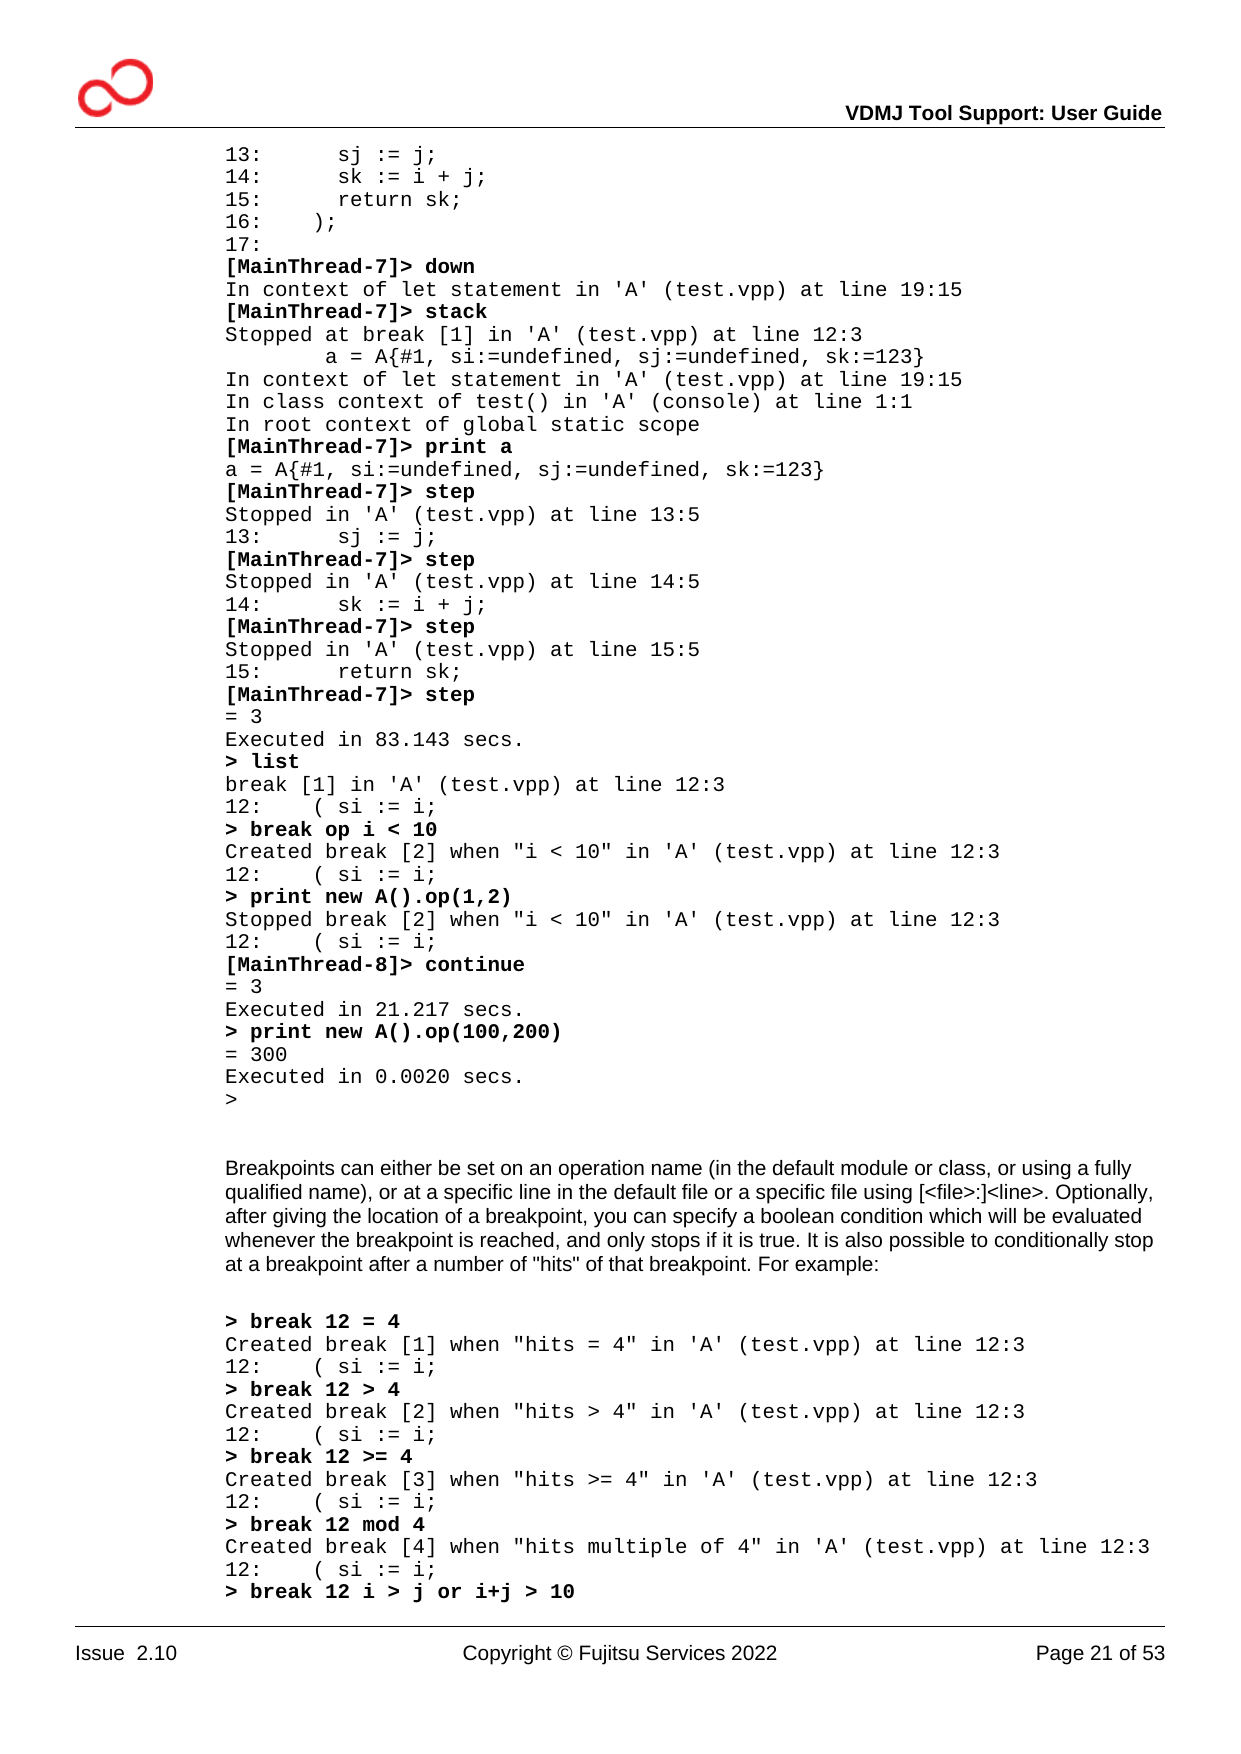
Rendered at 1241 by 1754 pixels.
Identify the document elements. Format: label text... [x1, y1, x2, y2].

text > break 12 i > j or i+j > 10 [225, 1581, 1165, 1603]
text > list [225, 751, 1165, 773]
text 16: ); [225, 211, 1165, 233]
text Created break [4] when "hits multiple of 4" in 'A' (test.vpp) at line 12:3 [225, 1536, 1165, 1558]
text Stopped in 'A' (test.vpp) at line 15:5 [225, 638, 1165, 661]
text In root context of global static scope [225, 413, 1165, 436]
text In class context of test() in 'A' (console) at line 1:1 [225, 391, 1165, 413]
text In context of let statement in 'A' (test.vpp) at line 19:15 [225, 278, 1165, 301]
text 13: sj := j; [225, 526, 1165, 548]
text = 300 [225, 1043, 1165, 1066]
text 12: ( si := i; [225, 796, 1165, 818]
text > break 12 >= 4 [225, 1446, 1165, 1468]
text [MainThread-7]> print a [225, 436, 1165, 458]
text [MainThread-7]> step [225, 683, 1165, 706]
text 12: ( si := i; [225, 931, 1165, 953]
text [MainThread-7]> step [225, 616, 1165, 638]
text 12: ( si := i; [225, 1423, 1165, 1446]
text > [225, 1088, 1165, 1111]
text 15: return sk; [225, 188, 1165, 211]
text Breakpoints can either be set on an operation name (in the default module or class, or using a fully qualified name), or at a specific line in the default file or a specific file using [<file>:]<line>. Optionally, after giving the location of a breakpoint, you can specify a boolean condition which will be evaluated whenever the breakpoint is reached, and only stops if it is true. It is also possible to conditionally stop at a breakpoint after a number of "hits" of that breakpoint. For example: [225, 1156, 1165, 1276]
text = 3 [225, 976, 1165, 998]
text In context of let statement in 'A' (test.vpp) at line 19:15 [225, 368, 1165, 391]
text = 3 [225, 706, 1165, 728]
text [MainThread-7]> step [225, 548, 1165, 571]
text 13: sj := j; [225, 143, 1165, 166]
text Stopped break [2] when "i < 10" in 'A' (test.vpp) at line 12:3 [225, 908, 1165, 931]
text Stopped in 'A' (test.vpp) at line 13:5 [225, 503, 1165, 526]
text a = A{#1, si:=undefined, sj:=undefined, sk:=123} [225, 346, 1165, 368]
text > break op i < 10 [225, 818, 1165, 841]
text break [1] in 'A' (test.vpp) at line 12:3 [225, 773, 1165, 796]
text > break 12 = 4 [225, 1311, 1165, 1333]
text Executed in 21.217 secs. [225, 998, 1165, 1021]
text Executed in 0.0020 secs. [225, 1066, 1165, 1088]
text 14: sk := i + j; [225, 166, 1165, 188]
text [MainThread-7]> step [225, 481, 1165, 503]
text [MainThread-8]> continue [225, 953, 1165, 976]
text Created break [3] when "hits >= 4" in 'A' (test.vpp) at line 12:3 [225, 1468, 1165, 1491]
text 12: ( si := i; [225, 1558, 1165, 1581]
text Stopped at break [1] in 'A' (test.vpp) at line 12:3 [225, 323, 1165, 346]
text [MainThread-7]> stack [225, 301, 1165, 323]
text 12: ( si := i; [225, 863, 1165, 886]
text > break 12 mod 4 [225, 1513, 1165, 1536]
text > print new A().op(100,200) [225, 1021, 1165, 1043]
text Created break [2] when "hits > 4" in 'A' (test.vpp) at line 12:3 [225, 1401, 1165, 1423]
text > print new A().op(1,2) [225, 886, 1165, 908]
text 17: [225, 233, 1165, 256]
picture [78, 52, 153, 127]
text Created break [1] when "hits = 4" in 'A' (test.vpp) at line 12:3 [225, 1333, 1165, 1356]
text 12: ( si := i; [225, 1491, 1165, 1513]
text a = A{#1, si:=undefined, sj:=undefined, sk:=123} [225, 458, 1165, 481]
text 14: sk := i + j; [225, 593, 1165, 616]
text Created break [2] when "i < 10" in 'A' (test.vpp) at line 12:3 [225, 841, 1165, 863]
text Stopped in 'A' (test.vpp) at line 14:5 [225, 571, 1165, 593]
text > break 12 > 4 [225, 1378, 1165, 1401]
text Executed in 83.143 secs. [225, 728, 1165, 751]
text [MainThread-7]> down [225, 256, 1165, 278]
text 12: ( si := i; [225, 1356, 1165, 1378]
text 15: return sk; [225, 661, 1165, 683]
